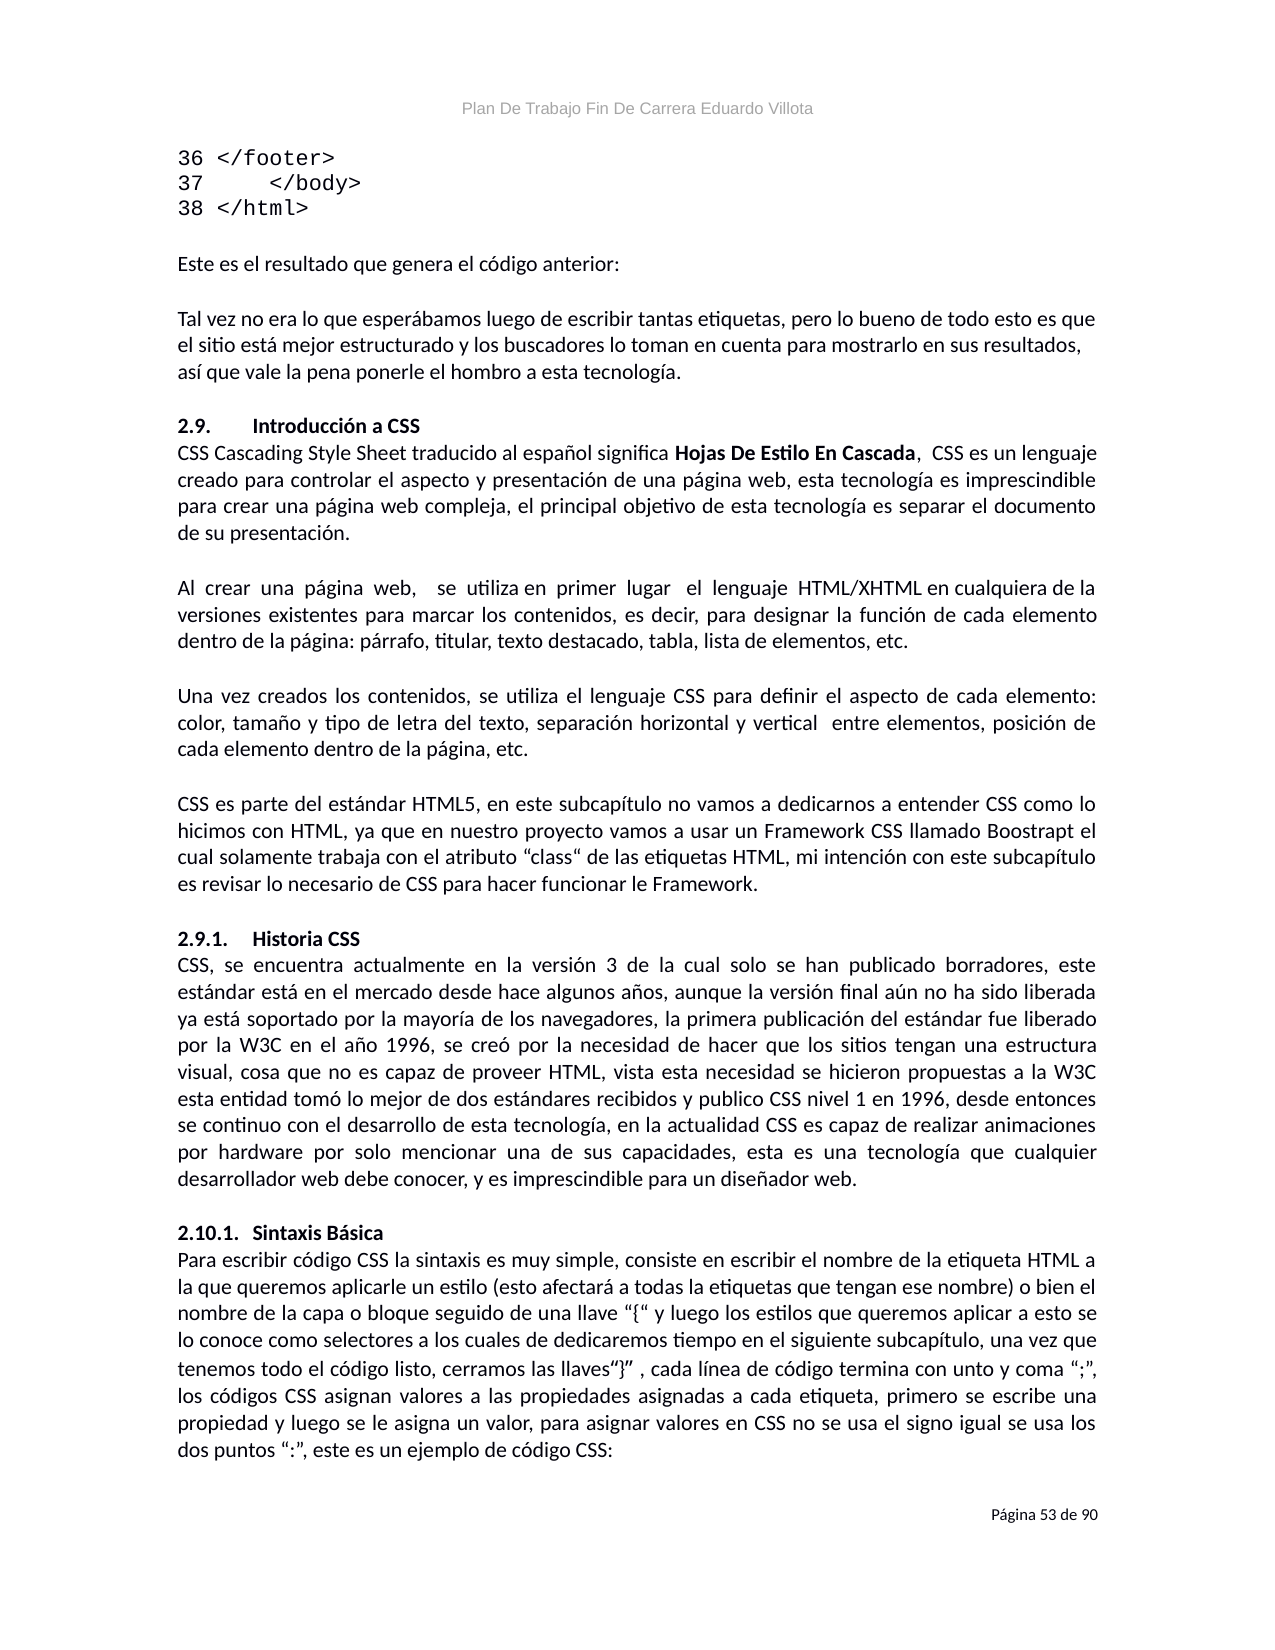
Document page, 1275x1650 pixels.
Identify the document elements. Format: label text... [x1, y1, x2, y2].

text CSS, se encuentra actualmente en la versión 3 de la cual solo se han publicado borradores, este estándar está en el mercado desde hace algunos años, aunque la versión final aún no ha sido liberada ya está soportado por la mayoría de los navegadores, la primera publicación del estándar fue liberado por la W3C en el año 1996, se creó por la necesidad de hacer que los sitios tengan una estructura visual, cosa que no es capaz de proveer HTML, vista esta necesidad se hicieron propuestas a la W3C esta entidad tomó lo mejor de dos estándares recibidos y publico CSS nivel 1 en 1996, desde entonces se continuo con el desarrollo de esta tecnología, en la actualidad CSS es capaz de realizar animaciones por hardware por solo mencionar una de sus capacidades, esta es una tecnología que cualquier desarrollador web debe conocer, y es imprescindible para un diseñador web. [177, 951, 1098, 1191]
text 38 </html> [177, 197, 1098, 222]
text 2.9.1. Historia CSS [177, 925, 1098, 951]
text Al crear una página web, se utiliza en primer lugar el lenguaje HTML/XHTML en cualquiera de la versiones existentes para marcar los contenidos, es decir, para designar la función de cada elemento dentro de la página: párrafo, titular, texto destacado, tabla, lista de elementos, etc. [177, 574, 1098, 654]
text CSS es parte del estándar HTML5, en este subcapítulo no vamos a dedicarnos a entender CSS como lo hicimos con HTML, ya que en nuestro proyecto vamos a usar un Framework CSS llamado Boostrapt el cual solamente trabaja con el atributo “class“ de las etiquetas HTML, mi intención con este subcapítulo es revisar lo necesario de CSS para hacer funcionar le Framework. [177, 790, 1098, 897]
text Una vez creados los contenidos, se utiliza el lenguaje CSS para definir el aspecto de cada elemento: color, tamaño y tipo de letra del texto, separación horizontal y vertical entre elementos, posición de cada elemento dentro de la página, etc. [177, 682, 1098, 762]
text 36 </footer> [177, 148, 1098, 172]
text Para escribir código CSS la sintaxis es muy simple, consiste en escribir el nombre de la etiqueta HTML a la que queremos aplicarle un estilo (esto afectará a todas la etiquetas que tengan ese nombre) o bien el nombre de la capa o bloque seguido de una llave “{“ y luego los estilos que queremos aplicar a esto se lo conoce como selectores a los cuales de dedicaremos tiempo en el siguiente subcapítulo, una vez que tenemos todo el código listo, cerramos las llaves“}” , cada línea de código termina con unto y coma “;”, los códigos CSS asignan valores a las propiedades asignadas a cada etiqueta, primero se escribe una propiedad y luego se le asigna un valor, para asignar valores en CSS no se usa el signo igual se usa los dos puntos “:”, este es un ejemplo de código CSS: [177, 1246, 1098, 1463]
text Tal vez no era lo que esperábamos luego de escribir tantas etiquetas, pero lo bueno de todo esto es que el sitio está mejor estructurado y los buscadores lo toman en cuenta para mostrarlo en sus resultados, así que vale la pena ponerle el hombro a esta tecnología. [177, 305, 1098, 385]
text 2.10.1. Sintaxis Básica [177, 1219, 1098, 1246]
text 37 </body> [177, 172, 1098, 197]
text Este es el resultado que genera el código anterior: [177, 250, 1098, 277]
text 2.9. Introducción a CSS [177, 413, 1098, 439]
text CSS Cascading Style Sheet traducido al español significa Hojas De Estilo En Cascada, CSS es un lenguaje creado para controlar el aspecto y presentación de una página web, esta tecnología es imprescindible para crear una página web compleja, el principal objetivo de esta tecnología es separar el documento de su presentación. [177, 439, 1098, 546]
